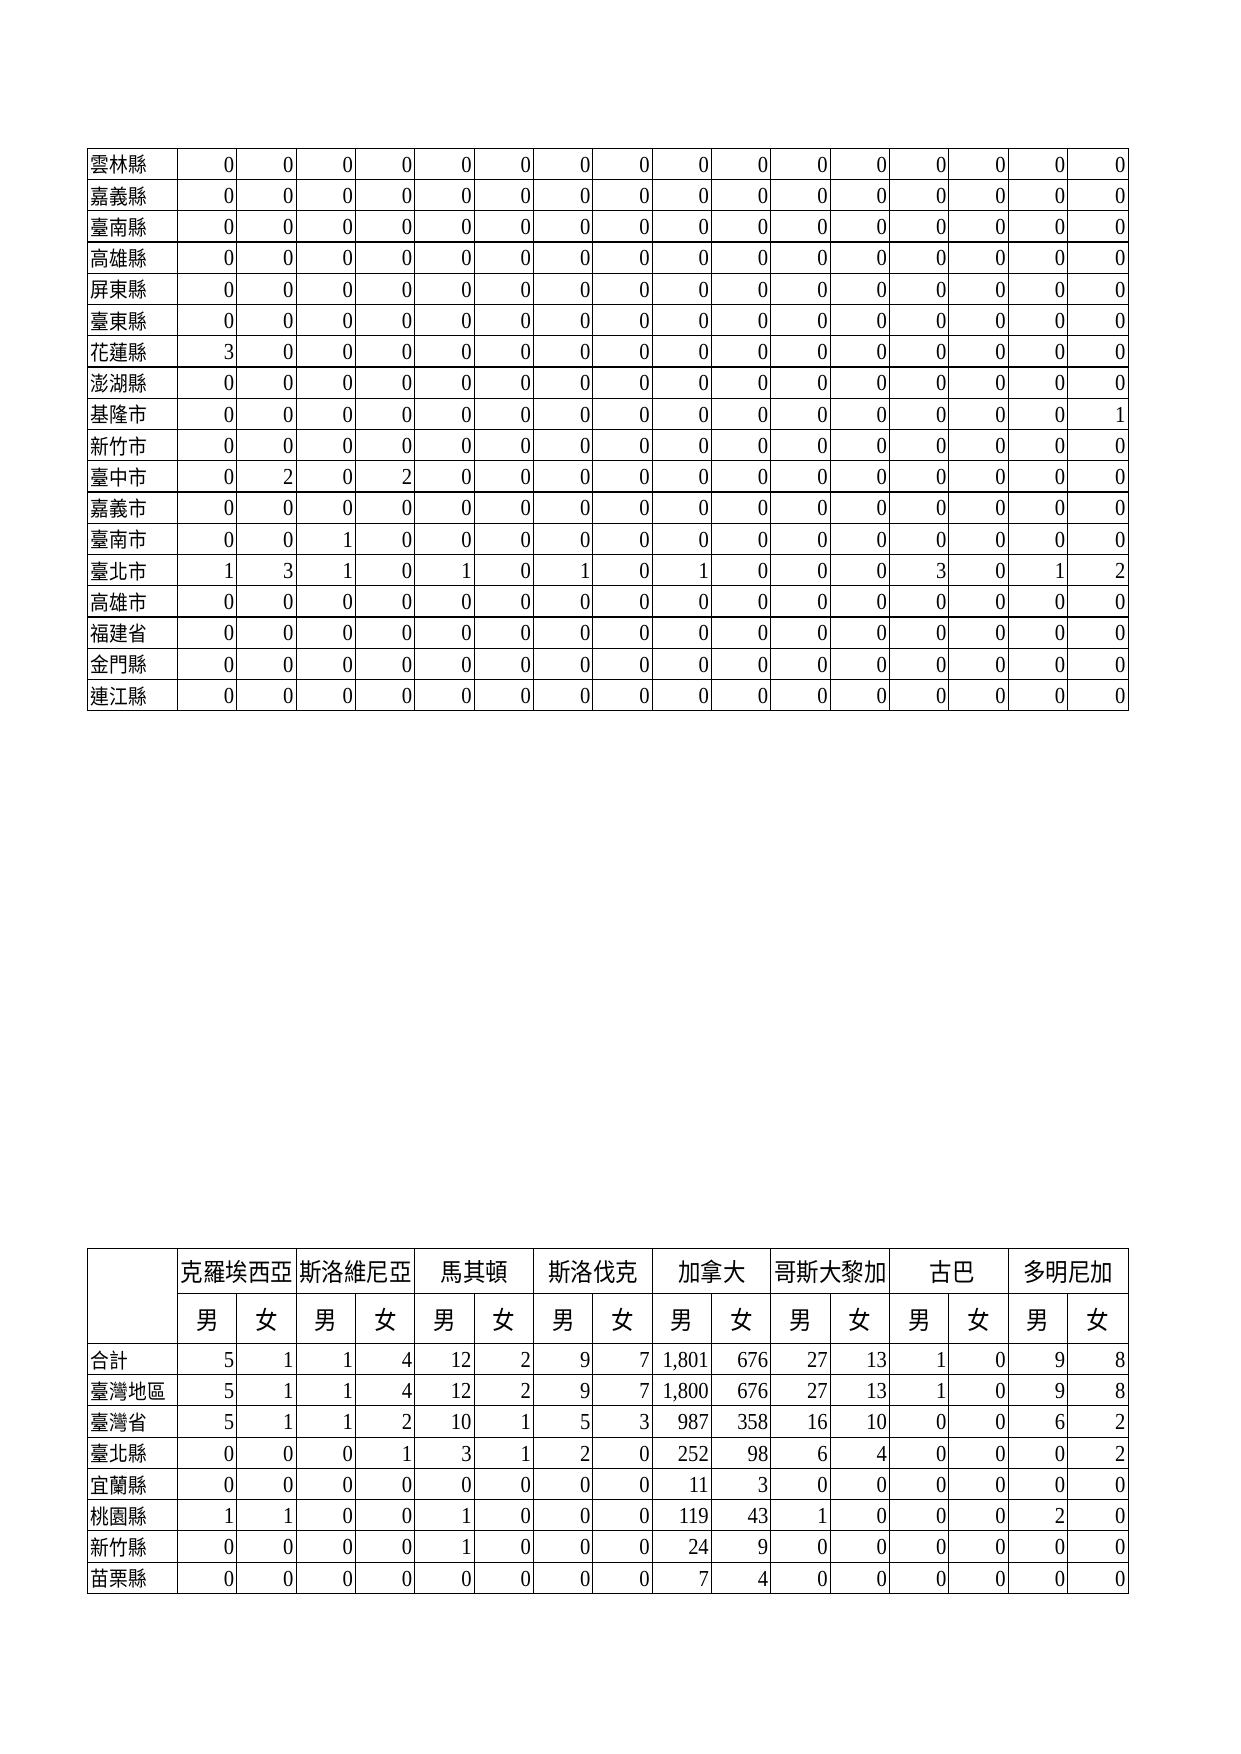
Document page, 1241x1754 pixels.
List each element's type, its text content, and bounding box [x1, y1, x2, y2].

table_cell 0 [1068, 180, 1128, 210]
table_cell 0 [356, 1563, 414, 1593]
table_cell 0 [593, 1469, 652, 1499]
table_cell 0 [356, 274, 414, 304]
table_cell 0 [771, 149, 830, 179]
table_cell 0 [949, 649, 1008, 679]
table_cell 1 [653, 555, 711, 585]
table_cell 0 [1068, 368, 1128, 398]
table_cell 0 [475, 368, 533, 398]
table_cell 0 [890, 1406, 948, 1437]
table_cell 金門縣 [88, 649, 177, 679]
table_cell 0 [653, 586, 711, 616]
table_cell 0 [653, 430, 711, 460]
table_cell 0 [771, 618, 830, 648]
table_cell 10 [831, 1406, 889, 1437]
table_cell 0 [1068, 430, 1128, 460]
table_cell 0 [831, 368, 889, 398]
table_cell 0 [1009, 399, 1067, 429]
table_cell 98 [712, 1438, 770, 1468]
table_cell 0 [890, 461, 948, 491]
table_header 古巴 [890, 1249, 1008, 1293]
table_cell 0 [1009, 243, 1067, 273]
table_cell 0 [178, 1438, 236, 1468]
table_cell 連江縣 [88, 680, 177, 710]
table_cell 0 [1009, 680, 1067, 710]
table_cell 0 [356, 149, 414, 179]
table_cell 0 [415, 180, 474, 210]
table_cell 0 [890, 1531, 948, 1562]
table_cell 8 [1068, 1375, 1128, 1405]
table_cell 男 [415, 1294, 474, 1343]
table_cell 0 [771, 1563, 830, 1593]
table_cell 0 [178, 493, 236, 523]
table_cell 0 [771, 586, 830, 616]
table_cell 0 [712, 493, 770, 523]
table_cell 0 [534, 336, 592, 366]
table_cell 0 [831, 149, 889, 179]
table_cell 0 [712, 618, 770, 648]
table_cell 0 [237, 274, 296, 304]
table_cell 0 [475, 649, 533, 679]
table_cell 0 [475, 586, 533, 616]
table_cell 0 [237, 1563, 296, 1593]
table_cell 0 [593, 180, 652, 210]
table_cell 0 [178, 430, 236, 460]
table_cell 0 [831, 211, 889, 241]
table_cell 0 [534, 524, 592, 554]
table_cell 臺北縣 [88, 1438, 177, 1468]
table_cell 9 [534, 1344, 592, 1374]
table_cell 0 [890, 1563, 948, 1593]
table_cell 0 [297, 680, 355, 710]
table_cell 0 [237, 243, 296, 273]
table_cell 2 [475, 1344, 533, 1374]
table_cell 2 [1068, 1438, 1128, 1468]
table_cell 1,800 [653, 1375, 711, 1405]
table_cell 0 [1009, 493, 1067, 523]
table_cell 0 [831, 586, 889, 616]
table_cell 0 [593, 336, 652, 366]
table_cell 0 [1009, 368, 1067, 398]
table_cell 2 [356, 1406, 414, 1437]
table_cell 花蓮縣 [88, 336, 177, 366]
table_cell 252 [653, 1438, 711, 1468]
table_cell 0 [415, 618, 474, 648]
table_cell 嘉義市 [88, 493, 177, 523]
table_cell 男 [653, 1294, 711, 1343]
table_cell 2 [356, 461, 414, 491]
table_cell 0 [297, 1500, 355, 1530]
table_cell 0 [178, 180, 236, 210]
table_cell 新竹縣 [88, 1531, 177, 1562]
table_cell 0 [1068, 305, 1128, 335]
table_cell 0 [534, 493, 592, 523]
table_cell 0 [356, 336, 414, 366]
table_cell 0 [356, 399, 414, 429]
table_cell 0 [297, 305, 355, 335]
table_cell 0 [831, 336, 889, 366]
table_cell 0 [178, 618, 236, 648]
table_cell 0 [831, 1469, 889, 1499]
table_cell 1 [297, 555, 355, 585]
table_cell 0 [949, 555, 1008, 585]
table_cell 0 [1009, 586, 1067, 616]
table_cell 0 [178, 586, 236, 616]
table_cell 0 [1009, 618, 1067, 648]
table_cell 1 [297, 524, 355, 554]
table_cell 0 [475, 493, 533, 523]
table_cell 0 [712, 555, 770, 585]
table_cell 4 [356, 1375, 414, 1405]
table_cell 0 [831, 680, 889, 710]
table_cell 0 [831, 1563, 889, 1593]
table_cell 0 [831, 493, 889, 523]
table_cell 0 [712, 243, 770, 273]
table_cell 0 [712, 399, 770, 429]
table_cell 0 [237, 149, 296, 179]
table_cell 0 [593, 493, 652, 523]
table_cell 0 [949, 305, 1008, 335]
table_cell 0 [237, 618, 296, 648]
table_cell 0 [356, 493, 414, 523]
table_cell 0 [1068, 149, 1128, 179]
table_cell 0 [475, 1563, 533, 1593]
table_cell 0 [415, 243, 474, 273]
table_cell 0 [653, 368, 711, 398]
table_cell 0 [297, 493, 355, 523]
table_cell 0 [475, 430, 533, 460]
table_cell 0 [771, 336, 830, 366]
table_cell 5 [534, 1406, 592, 1437]
table_cell 0 [1068, 1469, 1128, 1499]
table_cell 3 [237, 555, 296, 585]
table_header 斯洛伐克 [534, 1249, 652, 1293]
table_cell 7 [593, 1375, 652, 1405]
table_cell 2 [1009, 1500, 1067, 1530]
table_cell 0 [831, 305, 889, 335]
table_cell 宜蘭縣 [88, 1469, 177, 1499]
table_cell 0 [237, 211, 296, 241]
table_cell 0 [593, 243, 652, 273]
table_cell 0 [890, 305, 948, 335]
table_cell 0 [831, 524, 889, 554]
table_cell 0 [949, 1469, 1008, 1499]
table_cell 0 [356, 680, 414, 710]
table_cell 0 [1068, 274, 1128, 304]
table_cell 6 [771, 1438, 830, 1468]
table_cell 0 [653, 649, 711, 679]
table_cell 0 [237, 1469, 296, 1499]
table_cell 0 [1068, 461, 1128, 491]
table_cell 0 [534, 1469, 592, 1499]
table_cell 0 [831, 649, 889, 679]
table_cell 0 [534, 1531, 592, 1562]
table_cell 6 [1009, 1406, 1067, 1437]
table_cell 女 [475, 1294, 533, 1343]
table_cell 0 [475, 680, 533, 710]
table_cell 基隆市 [88, 399, 177, 429]
table_cell 0 [831, 430, 889, 460]
table_cell 0 [534, 368, 592, 398]
table_cell 0 [475, 1531, 533, 1562]
table_cell 1 [356, 1438, 414, 1468]
table_cell 0 [237, 493, 296, 523]
table_cell 7 [593, 1344, 652, 1374]
table_cell 10 [415, 1406, 474, 1437]
table_cell 1 [178, 1500, 236, 1530]
table_cell 3 [890, 555, 948, 585]
table_cell 0 [297, 1438, 355, 1468]
table_cell 0 [949, 1438, 1008, 1468]
table_cell 男 [771, 1294, 830, 1343]
table_cell 0 [593, 461, 652, 491]
table_cell 0 [771, 461, 830, 491]
table_cell 0 [534, 399, 592, 429]
table_cell 0 [1009, 649, 1067, 679]
table_cell 0 [653, 243, 711, 273]
table_cell 0 [771, 524, 830, 554]
table_cell 0 [415, 649, 474, 679]
table_cell 1 [534, 555, 592, 585]
table_cell 0 [178, 274, 236, 304]
table_cell 0 [178, 649, 236, 679]
table_cell 1 [415, 1531, 474, 1562]
table_cell 0 [178, 1531, 236, 1562]
table_cell 0 [593, 555, 652, 585]
table_cell 0 [1068, 1531, 1128, 1562]
table_cell 0 [1009, 430, 1067, 460]
table_cell 0 [356, 524, 414, 554]
table_cell 0 [831, 1500, 889, 1530]
table_cell 1 [297, 1406, 355, 1437]
table_cell 桃園縣 [88, 1500, 177, 1530]
table_cell 0 [771, 555, 830, 585]
table_cell 0 [237, 524, 296, 554]
table_cell 0 [712, 368, 770, 398]
table_cell 0 [178, 305, 236, 335]
table_cell 0 [1009, 1469, 1067, 1499]
table_cell 0 [534, 430, 592, 460]
table_cell 0 [712, 149, 770, 179]
table_cell 0 [949, 180, 1008, 210]
table_cell 0 [178, 461, 236, 491]
table_cell 0 [890, 1500, 948, 1530]
table_cell 0 [356, 1531, 414, 1562]
table_cell 676 [712, 1344, 770, 1374]
table_cell 0 [890, 149, 948, 179]
table_cell 119 [653, 1500, 711, 1530]
table_cell 5 [178, 1406, 236, 1437]
table_cell 0 [534, 149, 592, 179]
table_cell 0 [593, 1531, 652, 1562]
table_cell 0 [297, 430, 355, 460]
table_cell 0 [771, 399, 830, 429]
table_cell 0 [890, 618, 948, 648]
table_cell 0 [475, 1469, 533, 1499]
table_cell 0 [949, 430, 1008, 460]
table_cell 0 [653, 180, 711, 210]
table_cell 0 [593, 430, 652, 460]
table_cell 0 [178, 368, 236, 398]
table_cell 0 [949, 399, 1008, 429]
table_cell 3 [178, 336, 236, 366]
table_cell 女 [712, 1294, 770, 1343]
table_cell 0 [593, 1563, 652, 1593]
table_cell 0 [771, 649, 830, 679]
table_cell 0 [712, 586, 770, 616]
table_cell 12 [415, 1375, 474, 1405]
table_cell 0 [297, 336, 355, 366]
table_cell 0 [593, 368, 652, 398]
table_cell 0 [831, 1531, 889, 1562]
table_cell 0 [949, 493, 1008, 523]
table_cell 0 [890, 274, 948, 304]
table_cell 0 [475, 180, 533, 210]
table_cell 臺中市 [88, 461, 177, 491]
table_cell 13 [831, 1375, 889, 1405]
table_cell 苗栗縣 [88, 1563, 177, 1593]
table_cell 1,801 [653, 1344, 711, 1374]
table_cell 臺南縣 [88, 211, 177, 241]
table_cell 0 [949, 461, 1008, 491]
table_cell 0 [534, 618, 592, 648]
table_cell 3 [593, 1406, 652, 1437]
table_cell 24 [653, 1531, 711, 1562]
table_cell 0 [712, 336, 770, 366]
table_cell 0 [949, 680, 1008, 710]
table_cell 合計 [88, 1344, 177, 1374]
table_cell 臺灣地區 [88, 1375, 177, 1405]
table_cell 0 [237, 180, 296, 210]
table_cell 0 [297, 243, 355, 273]
table_cell 987 [653, 1406, 711, 1437]
table_cell 0 [415, 1563, 474, 1593]
table_cell 0 [771, 305, 830, 335]
table_cell 0 [237, 680, 296, 710]
table_cell 0 [949, 1344, 1008, 1374]
table_cell 1 [890, 1375, 948, 1405]
table_cell 男 [297, 1294, 355, 1343]
table_cell 0 [297, 461, 355, 491]
table_cell 0 [475, 399, 533, 429]
table_cell 臺灣省 [88, 1406, 177, 1437]
table_cell 2 [534, 1438, 592, 1468]
table_cell 0 [475, 1500, 533, 1530]
table_cell 0 [356, 180, 414, 210]
table_cell 0 [1068, 243, 1128, 273]
table_cell 0 [1009, 336, 1067, 366]
table_cell 1 [237, 1344, 296, 1374]
table_cell 澎湖縣 [88, 368, 177, 398]
table_cell 0 [415, 274, 474, 304]
table_cell 0 [593, 274, 652, 304]
table_cell 0 [949, 211, 1008, 241]
table_cell 0 [1009, 461, 1067, 491]
table_header 斯洛維尼亞 [297, 1249, 414, 1293]
table_cell 1 [890, 1344, 948, 1374]
table_cell 男 [890, 1294, 948, 1343]
table_cell 2 [1068, 555, 1128, 585]
table_cell 0 [178, 680, 236, 710]
table_cell 新竹市 [88, 430, 177, 460]
table_cell 0 [356, 368, 414, 398]
table_cell 嘉義縣 [88, 180, 177, 210]
table_cell 0 [475, 211, 533, 241]
table_cell 0 [237, 368, 296, 398]
table_cell 0 [890, 649, 948, 679]
table_cell 0 [415, 211, 474, 241]
table_cell 1 [415, 555, 474, 585]
table_cell 0 [771, 274, 830, 304]
table_cell 女 [1068, 1294, 1128, 1343]
table_cell 0 [1068, 493, 1128, 523]
table_cell 0 [415, 493, 474, 523]
table_cell 8 [1068, 1344, 1128, 1374]
table_cell 0 [593, 524, 652, 554]
table_cell 女 [356, 1294, 414, 1343]
table_cell 0 [949, 586, 1008, 616]
table_cell 0 [653, 493, 711, 523]
table_cell 0 [771, 211, 830, 241]
table_cell 0 [475, 618, 533, 648]
table_cell 7 [653, 1563, 711, 1593]
table_cell 0 [1068, 649, 1128, 679]
table_cell 0 [831, 461, 889, 491]
table_cell 9 [1009, 1344, 1067, 1374]
table_cell 0 [653, 524, 711, 554]
table_cell 0 [178, 524, 236, 554]
table_cell 0 [237, 430, 296, 460]
table_cell 高雄縣 [88, 243, 177, 273]
table_cell 女 [831, 1294, 889, 1343]
table_cell 0 [771, 368, 830, 398]
table_cell 1 [178, 555, 236, 585]
table_cell 1 [237, 1375, 296, 1405]
table_cell 0 [949, 1500, 1008, 1530]
table_cell 女 [237, 1294, 296, 1343]
table_cell 2 [237, 461, 296, 491]
table_cell 0 [771, 243, 830, 273]
table_cell 0 [653, 305, 711, 335]
table_cell 0 [593, 1438, 652, 1468]
table_cell 0 [949, 1531, 1008, 1562]
table_cell 0 [949, 149, 1008, 179]
table_cell 0 [771, 1531, 830, 1562]
table_header 克羅埃西亞 [178, 1249, 296, 1293]
table_cell 0 [771, 430, 830, 460]
table_cell 3 [712, 1469, 770, 1499]
table_cell 0 [890, 180, 948, 210]
table_cell 11 [653, 1469, 711, 1499]
table_cell 0 [415, 461, 474, 491]
table_cell 12 [415, 1344, 474, 1374]
table_cell 0 [297, 1531, 355, 1562]
table_cell 9 [1009, 1375, 1067, 1405]
table_cell 0 [949, 368, 1008, 398]
table_cell 0 [237, 305, 296, 335]
table_header 加拿大 [653, 1249, 770, 1293]
table_cell 0 [1009, 524, 1067, 554]
table_cell 0 [949, 336, 1008, 366]
table_cell 0 [297, 649, 355, 679]
table_header 馬其頓 [415, 1249, 533, 1293]
table_cell 0 [593, 680, 652, 710]
table_cell 0 [712, 524, 770, 554]
table_cell 0 [949, 274, 1008, 304]
table_cell 福建省 [88, 618, 177, 648]
table_cell 0 [297, 180, 355, 210]
table_cell 4 [712, 1563, 770, 1593]
table_cell 0 [712, 274, 770, 304]
table_cell 0 [949, 618, 1008, 648]
table_cell 0 [297, 368, 355, 398]
table_cell 4 [356, 1344, 414, 1374]
table_cell 0 [534, 1563, 592, 1593]
table_cell 0 [297, 1563, 355, 1593]
table_cell 屏東縣 [88, 274, 177, 304]
table_cell 0 [534, 680, 592, 710]
table_cell 0 [653, 461, 711, 491]
table_cell 5 [178, 1375, 236, 1405]
table_cell 0 [831, 274, 889, 304]
table_cell 0 [890, 680, 948, 710]
table_cell 0 [534, 586, 592, 616]
table_cell 5 [178, 1344, 236, 1374]
table_cell 0 [534, 274, 592, 304]
table_cell 0 [890, 368, 948, 398]
table_cell 9 [712, 1531, 770, 1562]
table_cell 0 [475, 243, 533, 273]
table_cell 1 [297, 1344, 355, 1374]
table_cell 0 [178, 1563, 236, 1593]
table_cell 3 [415, 1438, 474, 1468]
table_cell 臺東縣 [88, 305, 177, 335]
table_cell 0 [890, 1438, 948, 1468]
table_cell 女 [949, 1294, 1008, 1343]
table_cell 1 [297, 1375, 355, 1405]
table_cell 0 [178, 243, 236, 273]
table_cell 0 [890, 336, 948, 366]
table_cell 16 [771, 1406, 830, 1437]
table_cell 0 [890, 1469, 948, 1499]
table_cell 0 [593, 649, 652, 679]
table_cell 0 [415, 336, 474, 366]
table_cell 男 [1009, 1294, 1067, 1343]
table_cell 0 [890, 211, 948, 241]
table_cell 0 [1068, 1500, 1128, 1530]
table_cell 0 [949, 1406, 1008, 1437]
table_cell 0 [534, 180, 592, 210]
table_cell 高雄市 [88, 586, 177, 616]
table_cell 0 [178, 149, 236, 179]
table_cell 0 [949, 243, 1008, 273]
table_cell 0 [415, 149, 474, 179]
table_cell 0 [534, 305, 592, 335]
table_cell 0 [712, 305, 770, 335]
table_cell 0 [1009, 1531, 1067, 1562]
table_cell 0 [356, 586, 414, 616]
table_cell 0 [534, 649, 592, 679]
table_cell 0 [1009, 211, 1067, 241]
table_cell 0 [890, 524, 948, 554]
table_cell 0 [237, 649, 296, 679]
table_cell 0 [297, 211, 355, 241]
table_cell 0 [653, 211, 711, 241]
table_cell 0 [890, 243, 948, 273]
table_cell 0 [237, 336, 296, 366]
table_cell 0 [771, 493, 830, 523]
table_cell 0 [771, 680, 830, 710]
table_cell 2 [1068, 1406, 1128, 1437]
table_cell 0 [534, 1500, 592, 1530]
table_cell 0 [1068, 211, 1128, 241]
table_cell 0 [475, 555, 533, 585]
table_header 多明尼加 [1009, 1249, 1128, 1293]
table_cell 0 [712, 211, 770, 241]
table_cell 1 [475, 1406, 533, 1437]
table_cell 13 [831, 1344, 889, 1374]
table_cell 0 [475, 461, 533, 491]
table_cell 0 [356, 1500, 414, 1530]
table_cell 0 [178, 1469, 236, 1499]
table_cell 0 [415, 680, 474, 710]
table_cell 0 [831, 399, 889, 429]
table_cell 0 [415, 524, 474, 554]
table_cell 0 [1009, 1563, 1067, 1593]
table_cell 0 [771, 180, 830, 210]
table_cell 0 [534, 211, 592, 241]
table_cell 9 [534, 1375, 592, 1405]
table_cell 0 [712, 461, 770, 491]
table_cell 0 [1009, 180, 1067, 210]
table_cell 1 [415, 1500, 474, 1530]
table_cell 0 [771, 1469, 830, 1499]
table_cell 0 [653, 274, 711, 304]
table_cell 0 [1068, 336, 1128, 366]
table_cell 0 [593, 305, 652, 335]
table_cell 0 [356, 211, 414, 241]
table_cell 0 [949, 1375, 1008, 1405]
table_cell 0 [415, 430, 474, 460]
table_cell 1 [1009, 555, 1067, 585]
table_cell 0 [178, 211, 236, 241]
table_cell 0 [475, 149, 533, 179]
table_cell 0 [712, 180, 770, 210]
table_cell 0 [297, 1469, 355, 1499]
table_cell 1 [237, 1500, 296, 1530]
table_cell 0 [356, 1469, 414, 1499]
table_cell 1 [1068, 399, 1128, 429]
table_cell 0 [653, 336, 711, 366]
table_cell 0 [712, 649, 770, 679]
table_cell 0 [593, 586, 652, 616]
table_cell 0 [1009, 274, 1067, 304]
table_cell 0 [356, 555, 414, 585]
table_cell 0 [475, 524, 533, 554]
table_cell 0 [1068, 618, 1128, 648]
table_cell 雲林縣 [88, 149, 177, 179]
table_cell 27 [771, 1375, 830, 1405]
table_cell 0 [475, 305, 533, 335]
table_cell 1 [475, 1438, 533, 1468]
table_cell 0 [593, 149, 652, 179]
table_cell 0 [890, 430, 948, 460]
table_cell 2 [475, 1375, 533, 1405]
table_cell 臺北市 [88, 555, 177, 585]
table_cell 0 [415, 399, 474, 429]
table_cell 0 [297, 399, 355, 429]
table_cell 0 [831, 555, 889, 585]
table_cell 0 [831, 180, 889, 210]
table_cell 0 [712, 430, 770, 460]
table_cell 0 [415, 305, 474, 335]
table_cell 女 [593, 1294, 652, 1343]
table_cell 0 [237, 1438, 296, 1468]
table_cell 男 [178, 1294, 236, 1343]
table_cell 1 [237, 1406, 296, 1437]
table_cell 0 [593, 211, 652, 241]
table_cell 1 [771, 1500, 830, 1530]
table_cell 0 [890, 399, 948, 429]
table_cell 0 [1009, 305, 1067, 335]
table_cell 0 [653, 680, 711, 710]
table_cell 0 [415, 368, 474, 398]
table_header [88, 1249, 177, 1343]
table_cell 0 [178, 399, 236, 429]
table_cell 676 [712, 1375, 770, 1405]
table_cell 0 [949, 524, 1008, 554]
table_cell 0 [831, 618, 889, 648]
table_cell 0 [1068, 1563, 1128, 1593]
table_cell 0 [297, 618, 355, 648]
table_cell 0 [297, 274, 355, 304]
table_cell 0 [356, 305, 414, 335]
table_cell 0 [1009, 149, 1067, 179]
table_cell 0 [534, 243, 592, 273]
table_cell 0 [356, 649, 414, 679]
table_cell 0 [1068, 680, 1128, 710]
table_cell 0 [831, 243, 889, 273]
table_cell 臺南市 [88, 524, 177, 554]
table_cell 0 [356, 618, 414, 648]
table_cell 0 [593, 618, 652, 648]
table_cell 0 [356, 430, 414, 460]
table_header 哥斯大黎加 [771, 1249, 889, 1293]
table_cell 43 [712, 1500, 770, 1530]
table_cell 0 [653, 618, 711, 648]
table_cell 0 [297, 149, 355, 179]
table_cell 0 [237, 586, 296, 616]
table_cell 男 [534, 1294, 592, 1343]
table_cell 0 [712, 680, 770, 710]
table_cell 0 [1068, 524, 1128, 554]
table_cell 0 [593, 399, 652, 429]
table_cell 358 [712, 1406, 770, 1437]
table_cell 0 [237, 399, 296, 429]
table_cell 0 [356, 243, 414, 273]
table_cell 0 [415, 1469, 474, 1499]
table_cell 0 [1009, 1438, 1067, 1468]
table_cell 0 [890, 586, 948, 616]
table_cell 0 [653, 149, 711, 179]
table_cell 0 [475, 336, 533, 366]
table_cell 0 [534, 461, 592, 491]
table_cell 0 [237, 1531, 296, 1562]
table_cell 27 [771, 1344, 830, 1374]
table_cell 0 [415, 586, 474, 616]
table_cell 0 [653, 399, 711, 429]
table_cell 0 [890, 493, 948, 523]
table_cell 0 [949, 1563, 1008, 1593]
table_cell 0 [297, 586, 355, 616]
table_cell 0 [475, 274, 533, 304]
table_cell 0 [593, 1500, 652, 1530]
table_cell 4 [831, 1438, 889, 1468]
table_cell 0 [1068, 586, 1128, 616]
